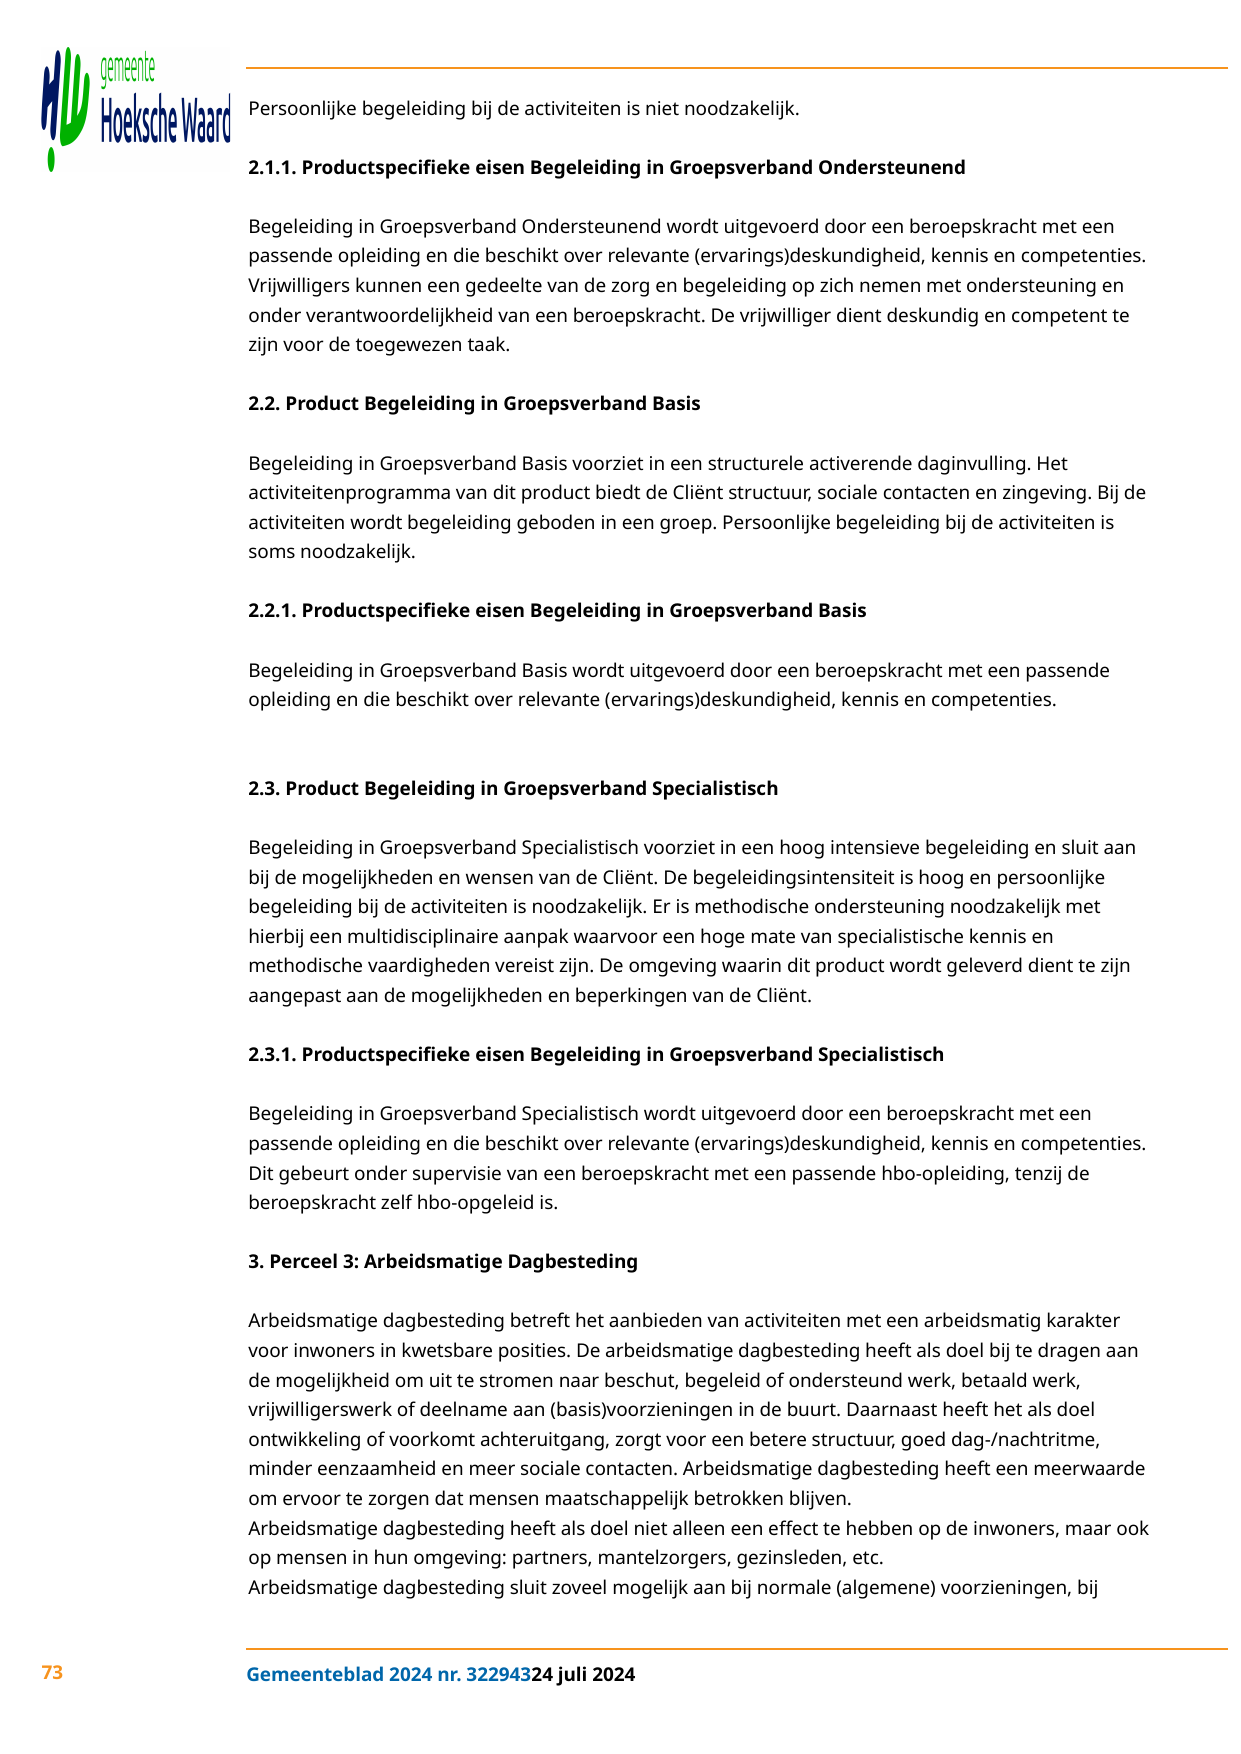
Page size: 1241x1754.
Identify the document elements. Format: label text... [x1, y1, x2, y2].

text Persoonlijke begeleiding bij de activiteiten is niet noodzakelijk. [248, 95, 1152, 121]
text Arbeidsmatige dagbesteding betreft het aanbieden van activiteiten met een arbeidsmatig karakter voor inwoners in kwetsbare posities. De arbeidsmatige dagbesteding heeft als doel bij te dragen aan de mogelijkheid om uit te stromen naar beschut, begeleid of ondersteund werk, betaald werk, vrijwilligerswerk of deelname aan (basis)voorzieningen in de buurt. Daarnaast heeft het als doel ontwikkeling of voorkomt achteruitgang, zorgt voor een betere structuur, goed dag-/nachtritme, minder eenzaamheid en meer sociale contacten. Arbeidsmatige dagbesteding heeft een meerwaarde om ervoor te zorgen dat mensen maatschappelijk betrokken blijven. [248, 1308, 1152, 1511]
text 2.2. Product Begeleiding in Groepsverband Basis [248, 391, 1152, 416]
picture [41, 47, 231, 172]
text 3. Perceel 3: Arbeidsmatige Dagbesteding [248, 1248, 1152, 1274]
text Arbeidsmatige dagbesteding heeft als doel niet alleen een effect te hebben op de inwoners, maar ook op mensen in hun omgeving: partners, mantelzorgers, gezinsleden, etc. [248, 1515, 1152, 1570]
text Begeleiding in Groepsverband Basis wordt uitgevoerd door een beroepskracht met een passende opleiding en die beschikt over relevante (ervarings)deskundigheid, kennis en competenties. [248, 657, 1152, 712]
text Begeleiding in Groepsverband Specialistisch wordt uitgevoerd door een beroepskracht met een passende opleiding en die beschikt over relevante (ervarings)deskundigheid, kennis en competenties. Dit gebeurt onder supervisie van een beroepskracht met een passende hbo-opleiding, tenzij de beroepskracht zelf hbo-opgeleid is. [248, 1101, 1152, 1215]
text Arbeidsmatige dagbesteding sluit zoveel mogelijk aan bij normale (algemene) voorzieningen, bij [248, 1574, 1152, 1600]
text Begeleiding in Groepsverband Specialistisch voorziet in een hoog intensieve begeleiding en sluit aan bij de mogelijkheden en wensen van de Cliënt. De begeleidingsintensiteit is hoog en persoonlijke begeleiding bij de activiteiten is noodzakelijk. Er is methodische ondersteuning noodzakelijk met hierbij een multidisciplinaire aanpak waarvoor een hoge mate van specialistische kennis en methodische vaardigheden vereist zijn. De omgeving waarin dit product wordt geleverd dient te zijn aangepast aan de mogelijkheden en beperkingen van de Cliënt. [248, 834, 1152, 1008]
text 2.3.1. Productspecifieke eisen Begeleiding in Groepsverband Specialistisch [248, 1041, 1152, 1067]
text 2.3. Product Begeleiding in Groepsverband Specialistisch [248, 775, 1152, 801]
text Begeleiding in Groepsverband Ondersteunend wordt uitgevoerd door een beroepskracht met een passende opleiding en die beschikt over relevante (ervarings)deskundigheid, kennis en competenties. Vrijwilligers kunnen een gedeelte van de zorg en begeleiding op zich nemen met ondersteuning en onder verantwoordelijkheid van een beroepskracht. De vrijwilliger dient deskundig en competent te zijn voor de toegewezen taak. [248, 213, 1152, 357]
text 2.1.1. Productspecifieke eisen Begeleiding in Groepsverband Ondersteunend [248, 154, 1152, 180]
text 2.2.1. Productspecifieke eisen Begeleiding in Groepsverband Basis [248, 598, 1152, 623]
text Begeleiding in Groepsverband Basis voorziet in een structurele activerende daginvulling. Het activiteitenprogramma van dit product biedt de Cliënt structuur, sociale contacten en zingeving. Bij de activiteiten wordt begeleiding geboden in een groep. Persoonlijke begeleiding bij de activiteiten is soms noodzakelijk. [248, 450, 1152, 564]
